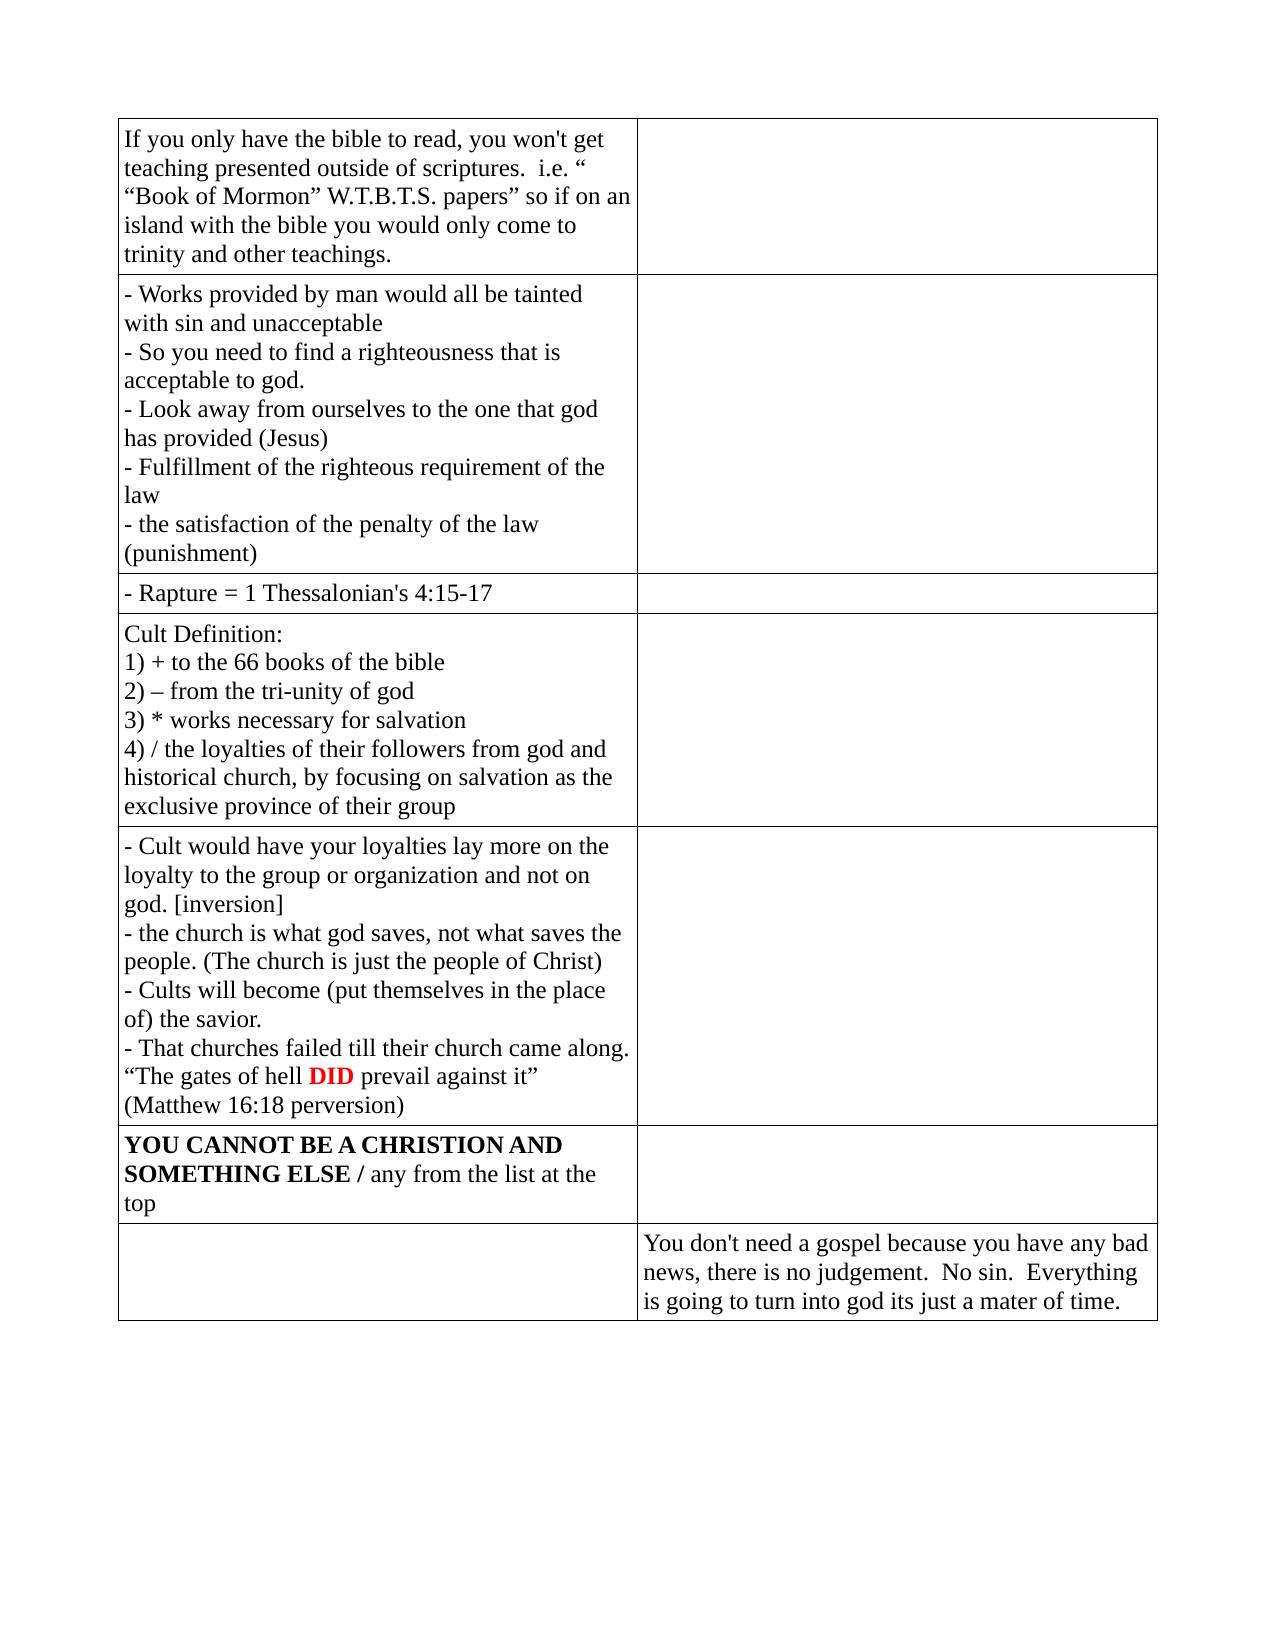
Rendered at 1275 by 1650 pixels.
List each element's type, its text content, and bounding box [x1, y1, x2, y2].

table_cell [119, 1224, 637, 1320]
table_cell - Works provided by man would all be tainted with sin and unacceptable - So you need to find a righteousness that is acceptable to god. - Look away from ourselves to the one that god has provided (Jesus) - Fulfillment of the righteous requirement of the law - the satisfaction of the penalty of the law (punishment) [119, 275, 637, 572]
table_cell [638, 574, 1157, 613]
table_cell [638, 275, 1157, 572]
table_cell [638, 1126, 1157, 1222]
table_cell YOU CANNOT BE A CHRISTION AND SOMETHING ELSE / any from the list at the top [119, 1126, 637, 1222]
table_cell [638, 827, 1157, 1125]
table_cell If you only have the bible to read, you won't get teaching presented outside of scriptures. i.e. “ “Book of Mormon” W.T.B.T.S. papers” so if on an island with the bible you would only come to trinity and other teachings. [119, 119, 637, 273]
table_cell You don't need a gospel because you have any bad news, there is no judgement. No sin. Everything is going to turn into god its just a mater of time. [638, 1224, 1157, 1320]
table_cell - Cult would have your loyalties lay more on the loyalty to the group or organization and not on god. [inversion] - the church is what god saves, not what saves the people. (The church is just the people of Christ) - Cults will become (put themselves in the place of) the savior. - That churches failed till their church came along. “The gates of hell DID prevail against it” (Matthew 16:18 perversion) [119, 827, 637, 1125]
table_cell [638, 614, 1157, 826]
table_cell [638, 119, 1157, 273]
table_cell - Rapture = 1 Thessalonian's 4:15-17 [119, 574, 637, 613]
table_cell Cult Definition: 1) + to the 66 books of the bible 2) – from the tri-unity of god 3) * works necessary for salvation 4) / the loyalties of their followers from god and historical church, by focusing on salvation as the exclusive province of their group [119, 614, 637, 826]
